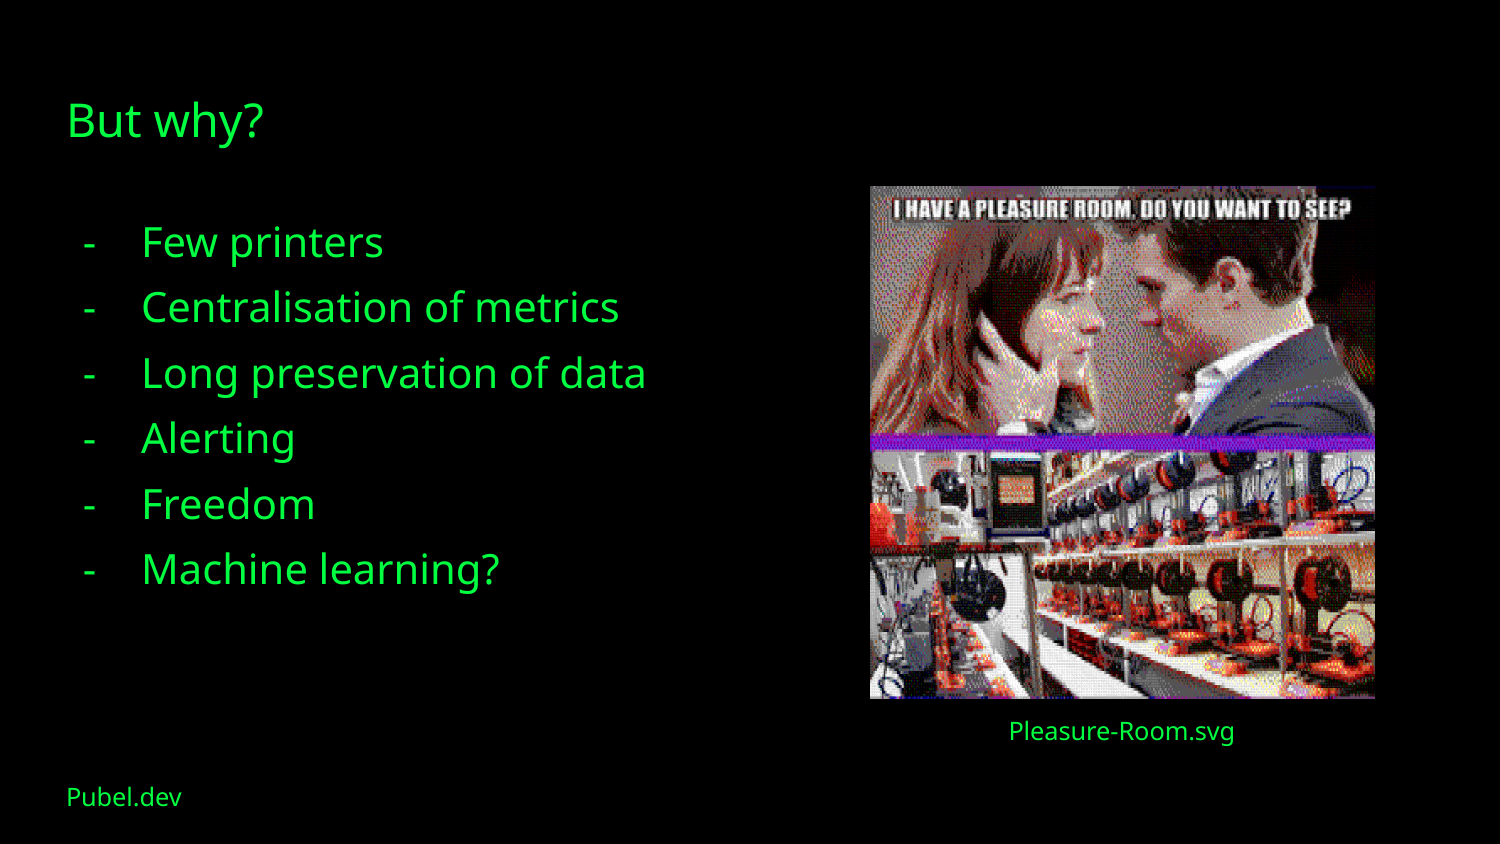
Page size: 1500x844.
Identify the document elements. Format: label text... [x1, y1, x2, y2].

slide_number Pubel.dev [51, 764, 359, 830]
slide_number Pleasure-Room.svg [968, 698, 1276, 764]
title But why? [51, 72, 1449, 167]
picture [870, 186, 1375, 699]
list Few printers Centralisation of metrics Long preservation of data Alerting Freedom Machine learning? [51, 189, 708, 750]
